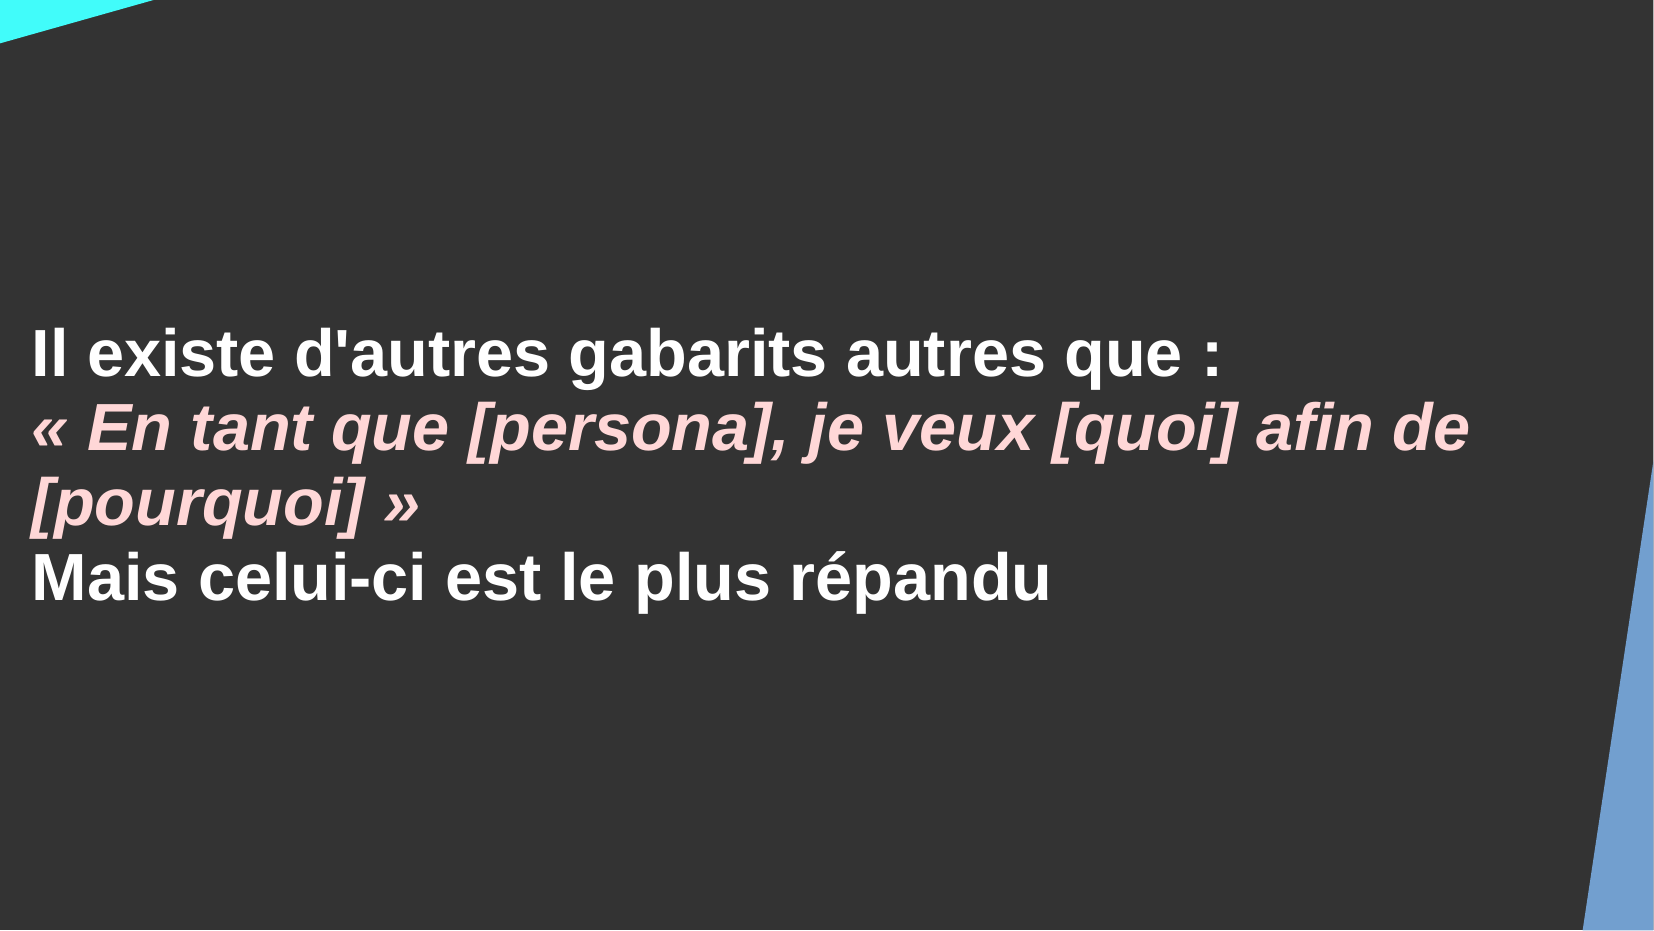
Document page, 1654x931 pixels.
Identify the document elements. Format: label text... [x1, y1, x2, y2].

title Il existe d'autres gabarits autres que : « En tant que [persona], je veux [quoi] afin de [pourquoi] » Mais celui-ci est le plus répandu [31, 315, 1622, 615]
text_box [1582, 456, 1654, 931]
text_box [0, 0, 154, 44]
